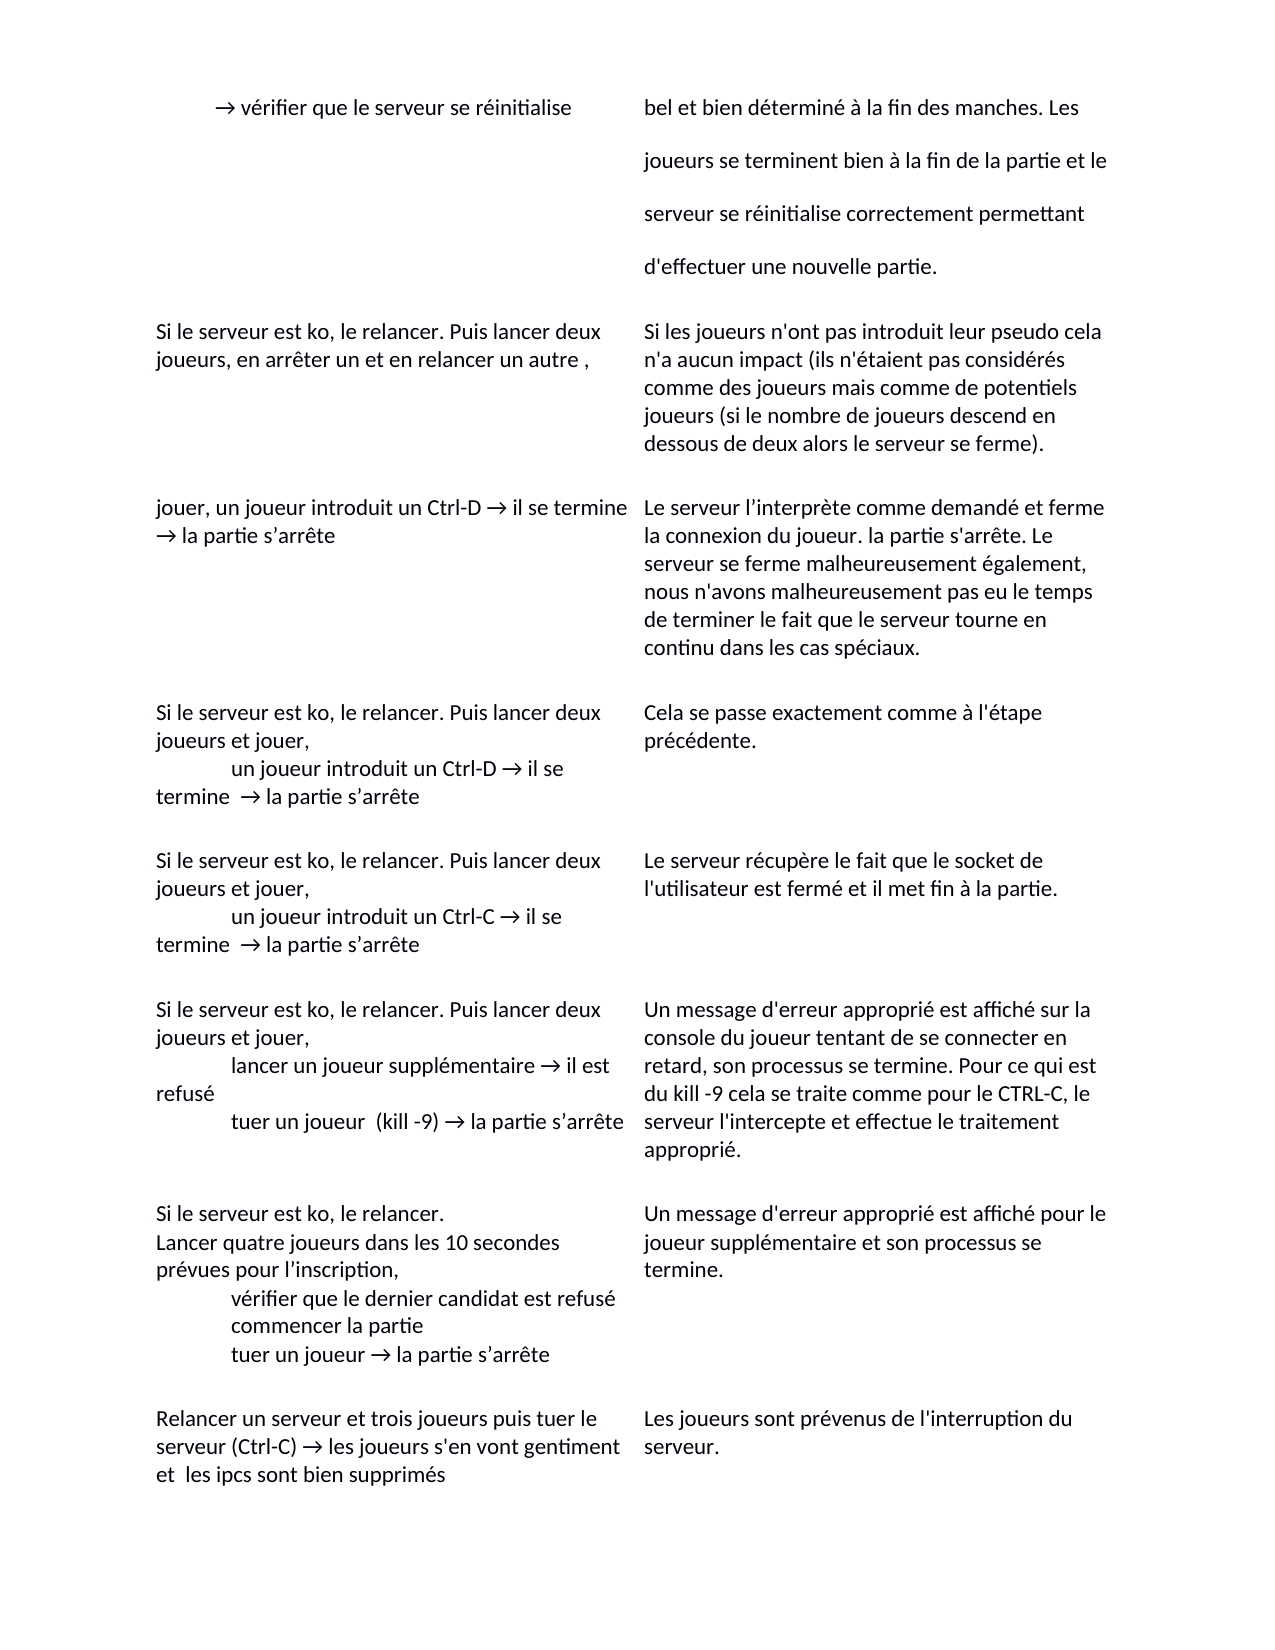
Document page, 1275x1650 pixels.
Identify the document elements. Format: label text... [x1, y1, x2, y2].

table_cell Un message d'erreur approprié est affiché pour le joueur supplémentaire et son processus se termine. [638, 1181, 1125, 1386]
table_cell bel et bien déterminé à la fin des manches. Les joueurs se terminent bien à la fin de la partie et le serveur se réinitialise correctement permettant d'effectuer une nouvelle partie. [638, 75, 1125, 298]
table_cell Le serveur récupère le fait que le socket de l'utilisateur est fermé et il met fin à la partie. [638, 828, 1125, 977]
table_cell jouer, un joueur introduit un Ctrl-D → il se termine → la partie s’arrête [150, 475, 638, 680]
table_cell Si le serveur est ko, le relancer. Puis lancer deux joueurs et jouer, lancer un joueur supplémentaire → il est refusé tuer un joueur (kill -9) → la partie s’arrête [150, 977, 638, 1181]
table_cell → vérifier que le serveur se réinitialise [150, 75, 638, 298]
table_cell Un message d'erreur approprié est affiché sur la console du joueur tentant de se connecter en retard, son processus se termine. Pour ce qui est du kill -9 cela se traite comme pour le CTRL-C, le serveur l'intercepte et effectue le traitement approprié. [638, 977, 1125, 1181]
table_cell Si le serveur est ko, le relancer. Puis lancer deux joueurs, en arrêter un et en relancer un autre , [150, 299, 638, 475]
table_cell Les joueurs sont prévenus de l'interruption du serveur. [638, 1386, 1125, 1506]
table_cell Relancer un serveur et trois joueurs puis tuer le serveur (Ctrl-C) → les joueurs s'en vont gentiment et les ipcs sont bien supprimés [150, 1386, 638, 1506]
table_cell Si le serveur est ko, le relancer. Puis lancer deux joueurs et jouer, un joueur introduit un Ctrl-D → il se termine → la partie s’arrête [150, 680, 638, 828]
table_cell Si le serveur est ko, le relancer. Lancer quatre joueurs dans les 10 secondes prévues pour l’inscription, vérifier que le dernier candidat est refusé commencer la partie tuer un joueur → la partie s’arrête [150, 1181, 638, 1386]
table_cell Si les joueurs n'ont pas introduit leur pseudo cela n'a aucun impact (ils n'étaient pas considérés comme des joueurs mais comme de potentiels joueurs (si le nombre de joueurs descend en dessous de deux alors le serveur se ferme). [638, 299, 1125, 475]
table_cell Le serveur l’interprète comme demandé et ferme la connexion du joueur. la partie s'arrête. Le serveur se ferme malheureusement également, nous n'avons malheureusement pas eu le temps de terminer le fait que le serveur tourne en continu dans les cas spéciaux. [638, 475, 1125, 680]
table_cell Si le serveur est ko, le relancer. Puis lancer deux joueurs et jouer, un joueur introduit un Ctrl-C → il se termine → la partie s’arrête [150, 828, 638, 977]
table_cell Cela se passe exactement comme à l'étape précédente. [638, 680, 1125, 828]
